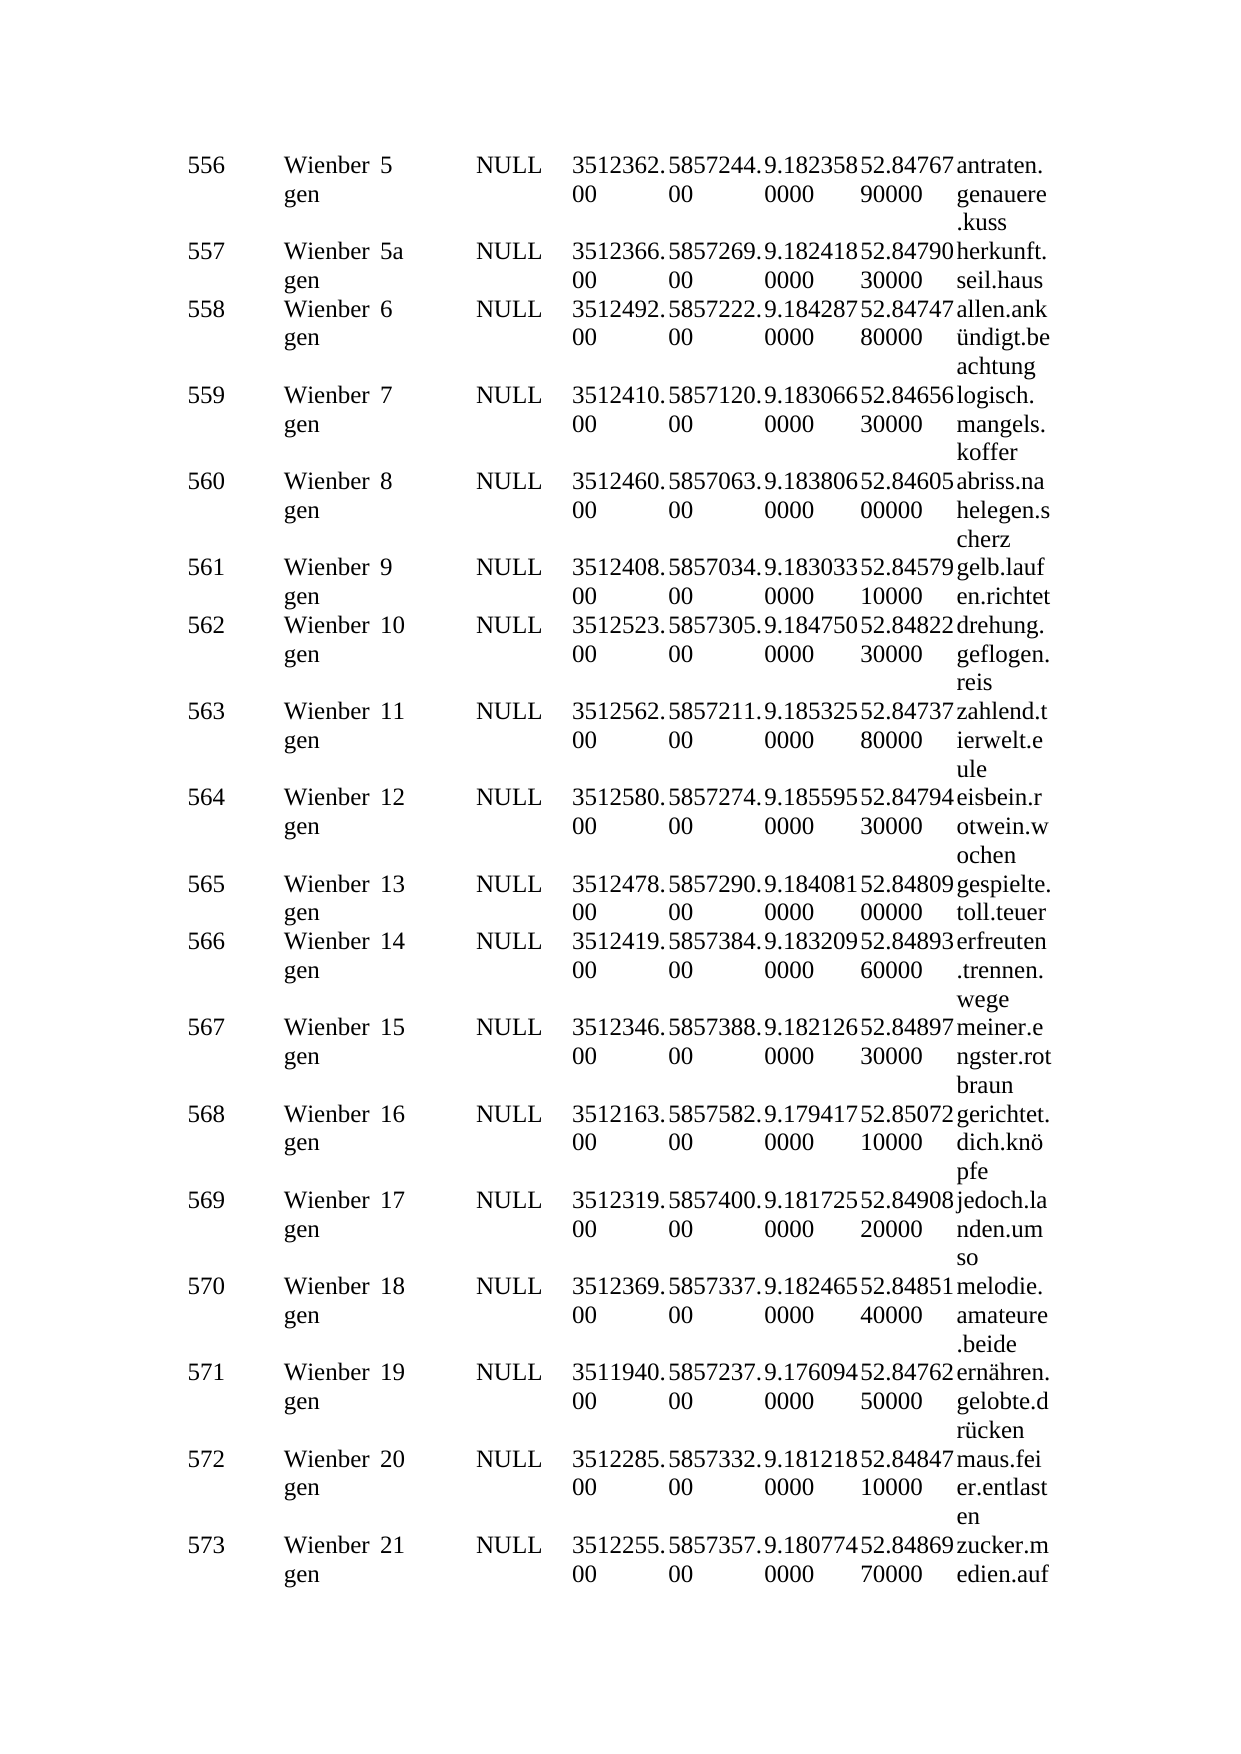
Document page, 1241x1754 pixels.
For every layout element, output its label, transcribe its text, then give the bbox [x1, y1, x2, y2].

table_cell 3512346.00 [572, 1013, 668, 1099]
table_cell 9.1824650000 [764, 1271, 860, 1357]
table_cell 571 [188, 1358, 283, 1444]
table_cell 3512478.00 [572, 869, 668, 926]
table_cell Wienbergen [284, 466, 380, 552]
table_cell 5 [380, 150, 476, 236]
table_cell 5857211.00 [668, 696, 764, 782]
table_cell Wienbergen [284, 1185, 380, 1271]
table_cell zahlend.tierwelt.eule [956, 696, 1053, 782]
table_cell Wienbergen [284, 553, 380, 610]
table_cell 9.1812180000 [764, 1444, 860, 1530]
table_cell 3512366.00 [572, 236, 668, 294]
table_cell NULL [476, 236, 572, 294]
table_cell 3512562.00 [572, 696, 668, 782]
table_cell Wienbergen [284, 380, 380, 466]
table_cell Wienbergen [284, 1271, 380, 1357]
table_cell 9.1821260000 [764, 1013, 860, 1099]
table_cell NULL [476, 1444, 572, 1530]
table_cell 5857034.00 [668, 553, 764, 610]
table_cell 5857332.00 [668, 1444, 764, 1530]
table_cell Wienbergen [284, 150, 380, 236]
table_cell logisch.mangels.koffer [956, 380, 1053, 466]
table_cell 9.1832090000 [764, 926, 860, 1012]
table_cell antraten.genauere.kuss [956, 150, 1053, 236]
table_cell 5a [380, 236, 476, 294]
table_cell 562 [188, 610, 283, 696]
table_cell 3512163.00 [572, 1099, 668, 1185]
table_cell 52.8479430000 [860, 783, 956, 869]
table_cell 52.8457910000 [860, 553, 956, 610]
table_cell 3512255.00 [572, 1530, 668, 1587]
table_cell 52.8476250000 [860, 1358, 956, 1444]
table_cell 560 [188, 466, 283, 552]
table_cell 3512580.00 [572, 783, 668, 869]
table_cell 556 [188, 150, 283, 236]
table_cell NULL [476, 1099, 572, 1185]
table_cell 20 [380, 1444, 476, 1530]
table_cell 557 [188, 236, 283, 294]
table_cell 7 [380, 380, 476, 466]
table_cell NULL [476, 294, 572, 380]
table_cell 5857290.00 [668, 869, 764, 926]
table_cell 564 [188, 783, 283, 869]
table_cell 566 [188, 926, 283, 1012]
table_cell 568 [188, 1099, 283, 1185]
table_cell 9.1847500000 [764, 610, 860, 696]
table_cell 9.1842870000 [764, 294, 860, 380]
table_cell 10 [380, 610, 476, 696]
table_cell 9.1853250000 [764, 696, 860, 782]
table_cell NULL [476, 783, 572, 869]
table_cell 3512369.00 [572, 1271, 668, 1357]
table_cell 9.1794170000 [764, 1099, 860, 1185]
table_cell 5857237.00 [668, 1358, 764, 1444]
table_cell herkunft.seil.haus [956, 236, 1053, 294]
table_cell 18 [380, 1271, 476, 1357]
table_cell zucker.medien.auf [956, 1530, 1053, 1587]
table_cell 570 [188, 1271, 283, 1357]
table_cell Wienbergen [284, 294, 380, 380]
table_cell drehung.geflogen.reis [956, 610, 1053, 696]
table_cell 52.8482230000 [860, 610, 956, 696]
table_cell Wienbergen [284, 696, 380, 782]
table_cell 9.1830330000 [764, 553, 860, 610]
table_cell NULL [476, 696, 572, 782]
table_cell 8 [380, 466, 476, 552]
table_cell NULL [476, 150, 572, 236]
table_cell 9.1760940000 [764, 1358, 860, 1444]
table_cell NULL [476, 1271, 572, 1357]
table_cell Wienbergen [284, 1358, 380, 1444]
table_cell NULL [476, 553, 572, 610]
table_cell 52.8484710000 [860, 1444, 956, 1530]
table_cell Wienbergen [284, 1530, 380, 1587]
table_cell NULL [476, 1013, 572, 1099]
table_cell 52.8479030000 [860, 236, 956, 294]
table_cell 14 [380, 926, 476, 1012]
table_cell 5857063.00 [668, 466, 764, 552]
table_cell 17 [380, 1185, 476, 1271]
table_cell 5857244.00 [668, 150, 764, 236]
table_cell 52.8473780000 [860, 696, 956, 782]
table_cell 567 [188, 1013, 283, 1099]
table_cell Wienbergen [284, 1013, 380, 1099]
table_cell Wienbergen [284, 926, 380, 1012]
table_cell NULL [476, 869, 572, 926]
table_cell 9.1807740000 [764, 1530, 860, 1587]
table_cell 5857269.00 [668, 236, 764, 294]
table_cell 3512523.00 [572, 610, 668, 696]
table_cell 52.8474780000 [860, 294, 956, 380]
table_cell 3512408.00 [572, 553, 668, 610]
table_cell 3512319.00 [572, 1185, 668, 1271]
table_cell Wienbergen [284, 783, 380, 869]
table_cell 565 [188, 869, 283, 926]
table_cell 5857120.00 [668, 380, 764, 466]
table_cell 52.8465630000 [860, 380, 956, 466]
table_cell jedoch.landen.umso [956, 1185, 1053, 1271]
table_cell 19 [380, 1358, 476, 1444]
table_cell 52.8489360000 [860, 926, 956, 1012]
table_cell 5857222.00 [668, 294, 764, 380]
table_cell Wienbergen [284, 1099, 380, 1185]
table_cell NULL [476, 466, 572, 552]
table_cell NULL [476, 1530, 572, 1587]
table_cell 561 [188, 553, 283, 610]
table_cell 558 [188, 294, 283, 380]
table_cell 52.8460500000 [860, 466, 956, 552]
table_cell 52.8489730000 [860, 1013, 956, 1099]
table_cell meiner.engster.rotbraun [956, 1013, 1053, 1099]
table_cell 6 [380, 294, 476, 380]
table_cell 3512492.00 [572, 294, 668, 380]
table_cell NULL [476, 1358, 572, 1444]
table_cell Wienbergen [284, 1444, 380, 1530]
table_cell 9.1840810000 [764, 869, 860, 926]
table_cell NULL [476, 380, 572, 466]
table_cell melodie.amateure.beide [956, 1271, 1053, 1357]
table_cell gespielte.toll.teuer [956, 869, 1053, 926]
table_cell 573 [188, 1530, 283, 1587]
table_cell Wienbergen [284, 236, 380, 294]
table_cell gerichtet.dich.knöpfe [956, 1099, 1053, 1185]
table_cell NULL [476, 926, 572, 1012]
table_cell 9.1830660000 [764, 380, 860, 466]
table_cell 3512362.00 [572, 150, 668, 236]
table_cell 5857582.00 [668, 1099, 764, 1185]
table_cell 52.8480900000 [860, 869, 956, 926]
table_cell 9.1823580000 [764, 150, 860, 236]
table_cell 52.8490820000 [860, 1185, 956, 1271]
table_cell 9.1824180000 [764, 236, 860, 294]
table_cell NULL [476, 1185, 572, 1271]
table_cell 16 [380, 1099, 476, 1185]
table_cell 21 [380, 1530, 476, 1587]
table_cell ernähren.gelobte.drücken [956, 1358, 1053, 1444]
table_cell 5857384.00 [668, 926, 764, 1012]
table_cell allen.ankündigt.beachtung [956, 294, 1053, 380]
table_cell 563 [188, 696, 283, 782]
table_cell 9 [380, 553, 476, 610]
table_cell 52.8486970000 [860, 1530, 956, 1587]
table_cell Wienbergen [284, 869, 380, 926]
table_cell 5857357.00 [668, 1530, 764, 1587]
table_cell 569 [188, 1185, 283, 1271]
table_cell abriss.nahelegen.scherz [956, 466, 1053, 552]
table_cell 5857274.00 [668, 783, 764, 869]
table_cell 3512285.00 [572, 1444, 668, 1530]
table_cell 15 [380, 1013, 476, 1099]
table_cell 52.8507210000 [860, 1099, 956, 1185]
table_cell eisbein.rotwein.wochen [956, 783, 1053, 869]
table_cell 5857400.00 [668, 1185, 764, 1271]
table_cell 572 [188, 1444, 283, 1530]
table_cell 9.1855950000 [764, 783, 860, 869]
table_cell 52.8485140000 [860, 1271, 956, 1357]
table_cell 3512460.00 [572, 466, 668, 552]
table_cell erfreuten.trennen.wege [956, 926, 1053, 1012]
table_cell Wienbergen [284, 610, 380, 696]
table_cell 9.1838060000 [764, 466, 860, 552]
table_cell 9.1817250000 [764, 1185, 860, 1271]
table_cell gelb.laufen.richtet [956, 553, 1053, 610]
table_cell 11 [380, 696, 476, 782]
table_cell 5857337.00 [668, 1271, 764, 1357]
table_cell 3511940.00 [572, 1358, 668, 1444]
table_cell 3512419.00 [572, 926, 668, 1012]
table_cell maus.feier.entlasten [956, 1444, 1053, 1530]
table_cell 13 [380, 869, 476, 926]
table_cell 52.8476790000 [860, 150, 956, 236]
table_cell 5857388.00 [668, 1013, 764, 1099]
table_cell 12 [380, 783, 476, 869]
table_cell NULL [476, 610, 572, 696]
table_cell 5857305.00 [668, 610, 764, 696]
table_cell 3512410.00 [572, 380, 668, 466]
table_cell 559 [188, 380, 283, 466]
